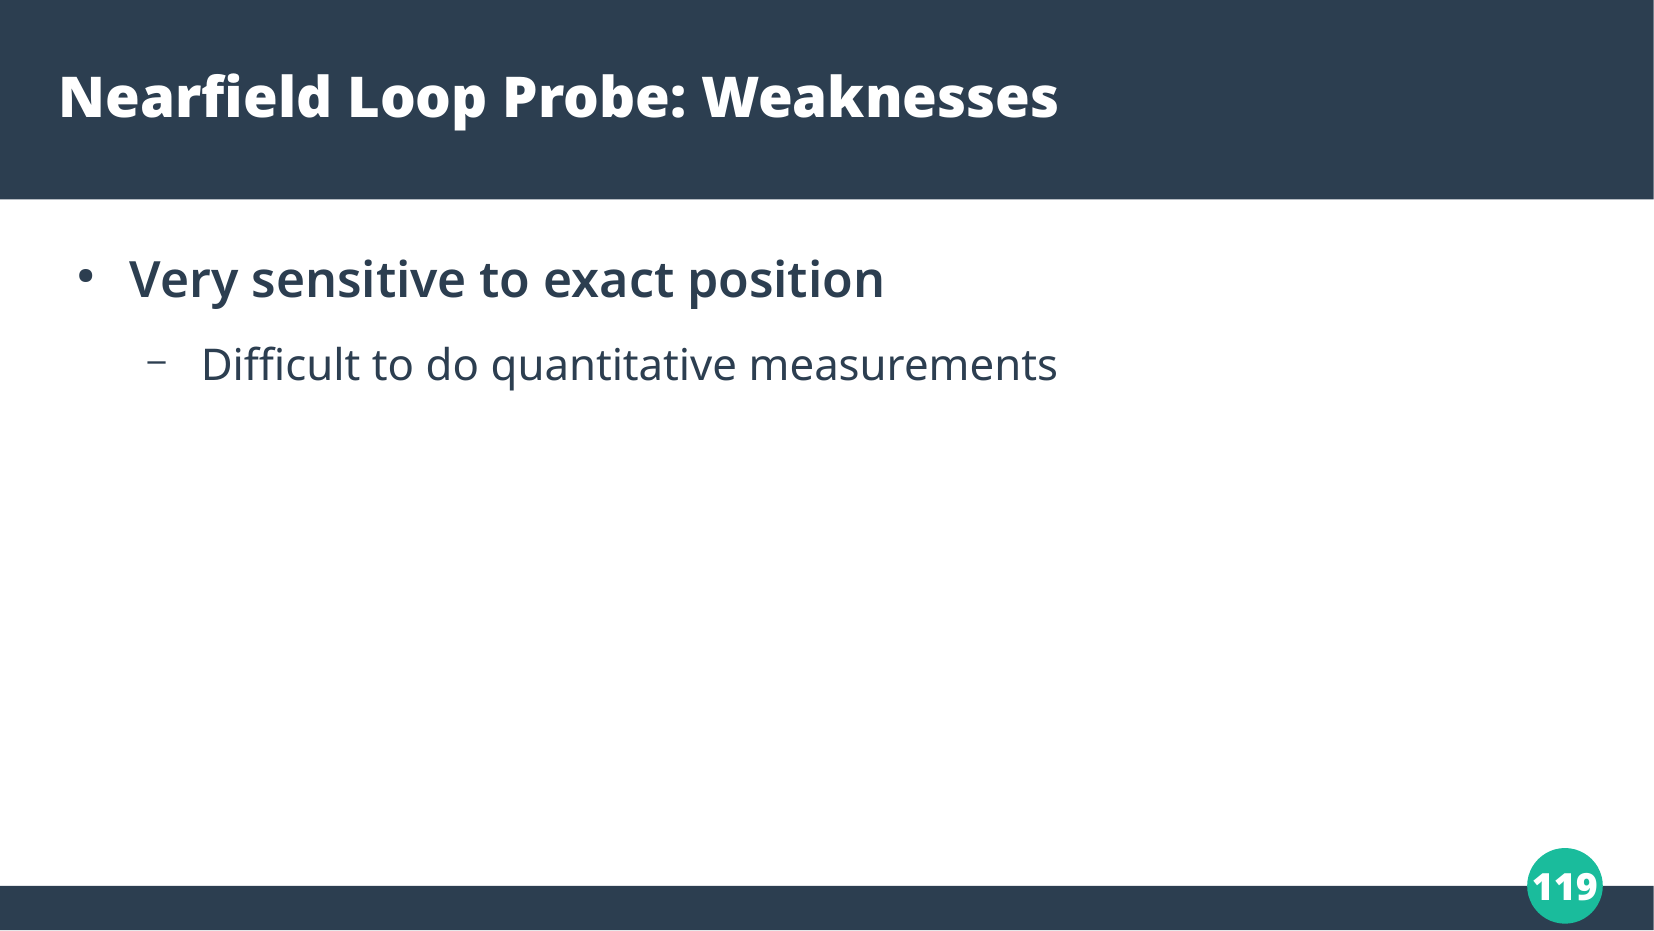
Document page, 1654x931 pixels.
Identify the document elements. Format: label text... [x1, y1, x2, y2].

list Very sensitive to exact position Difficult to do quantitative measurements [59, 243, 1595, 864]
title Nearfield Loop Probe: Weaknesses [59, 37, 1595, 155]
